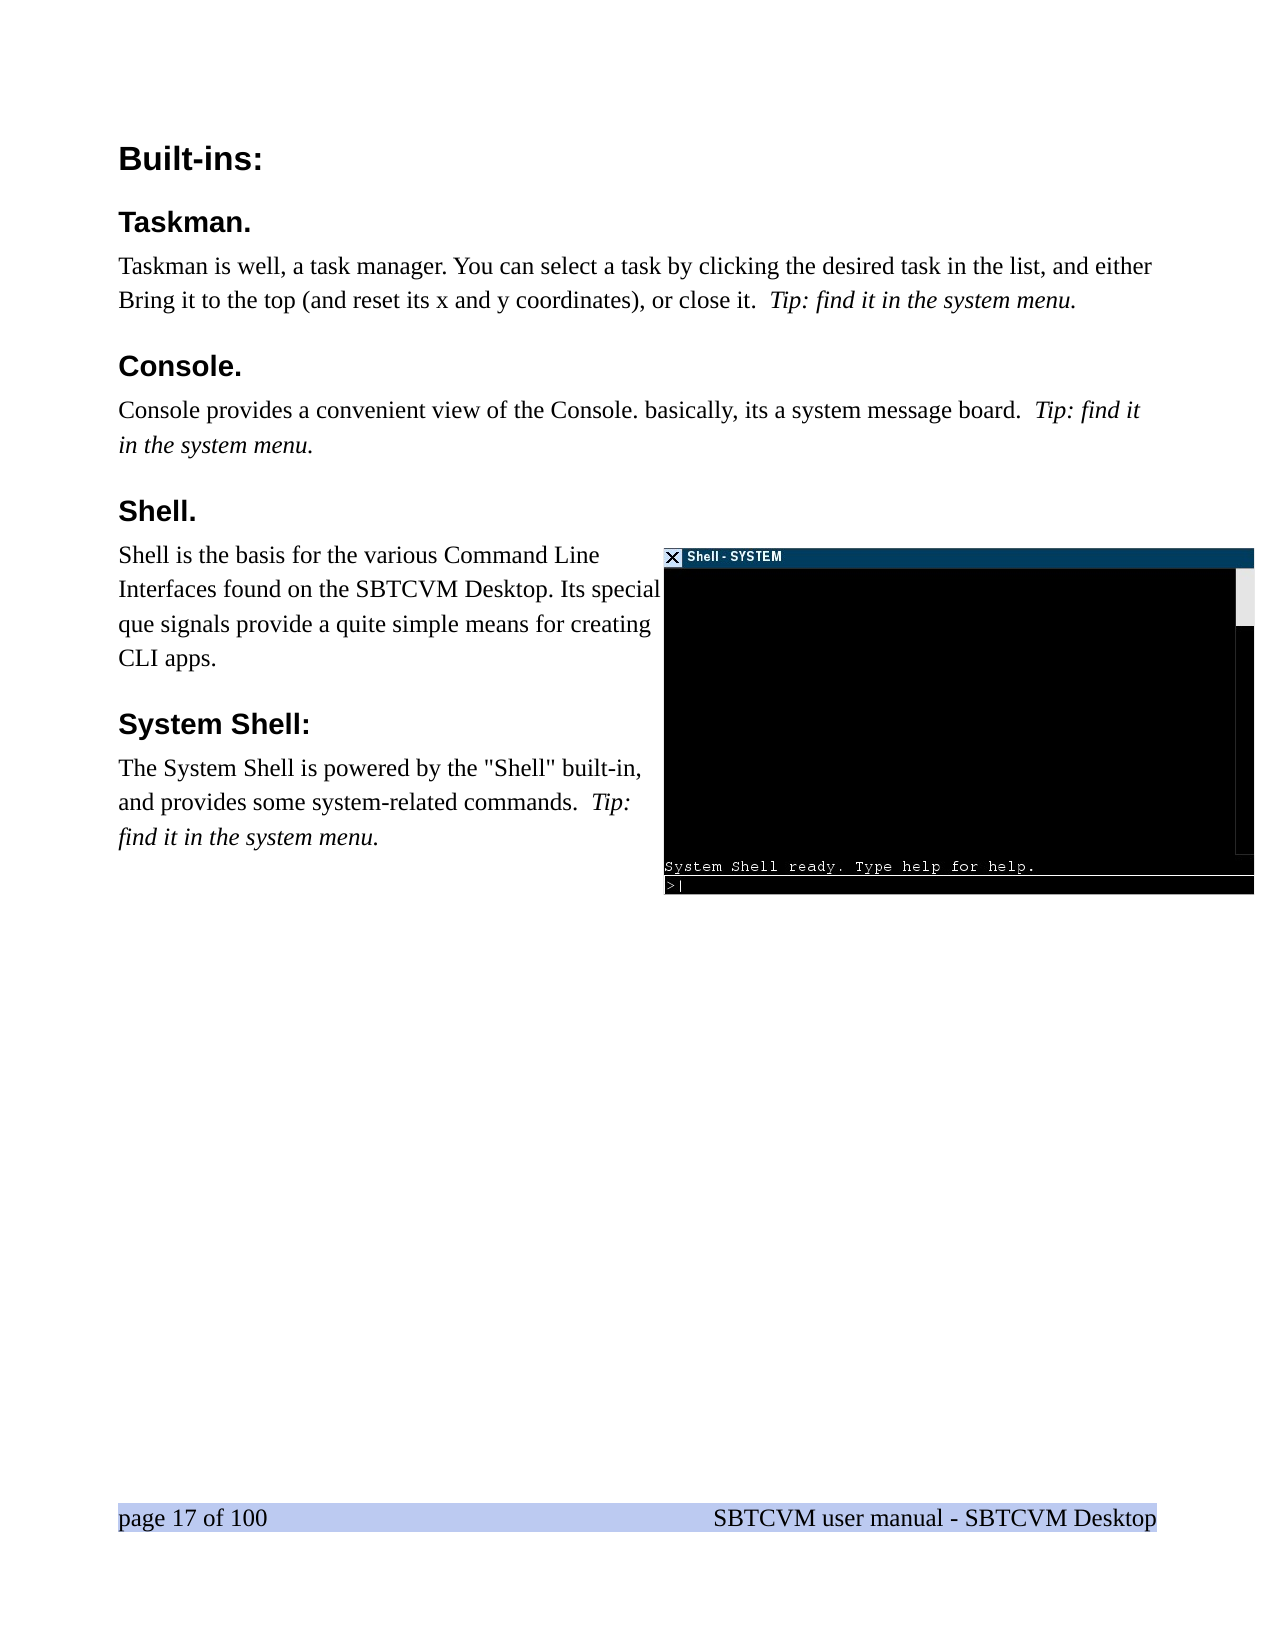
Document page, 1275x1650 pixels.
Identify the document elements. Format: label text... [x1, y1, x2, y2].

text Taskman is well, a task manager. You can select a task by clicking the desired task in the list, and either Bring it to the top (and reset its x and y coordinates), or close it. Tip: find it in the system menu. [118, 251, 1157, 314]
subtitle System Shell: [118, 707, 663, 741]
subtitle Built-ins: [118, 139, 1157, 178]
subtitle Shell. [118, 493, 1157, 527]
text Shell is the basis for the various Command Line Interfaces found on the SBTCVM Desktop. Its special que signals provide a quite simple means for creating CLI apps. [118, 540, 1157, 672]
picture [663, 548, 1255, 895]
subtitle Console. [118, 349, 1157, 383]
subtitle Taskman. [118, 205, 1157, 238]
text Console provides a convenient view of the Console. basically, its a system message board. Tip: find it in the system menu. [118, 395, 1157, 458]
text The System Shell is powered by the "Shell" built-in, and provides some system-related commands. Tip: find it in the system menu. [118, 753, 663, 851]
